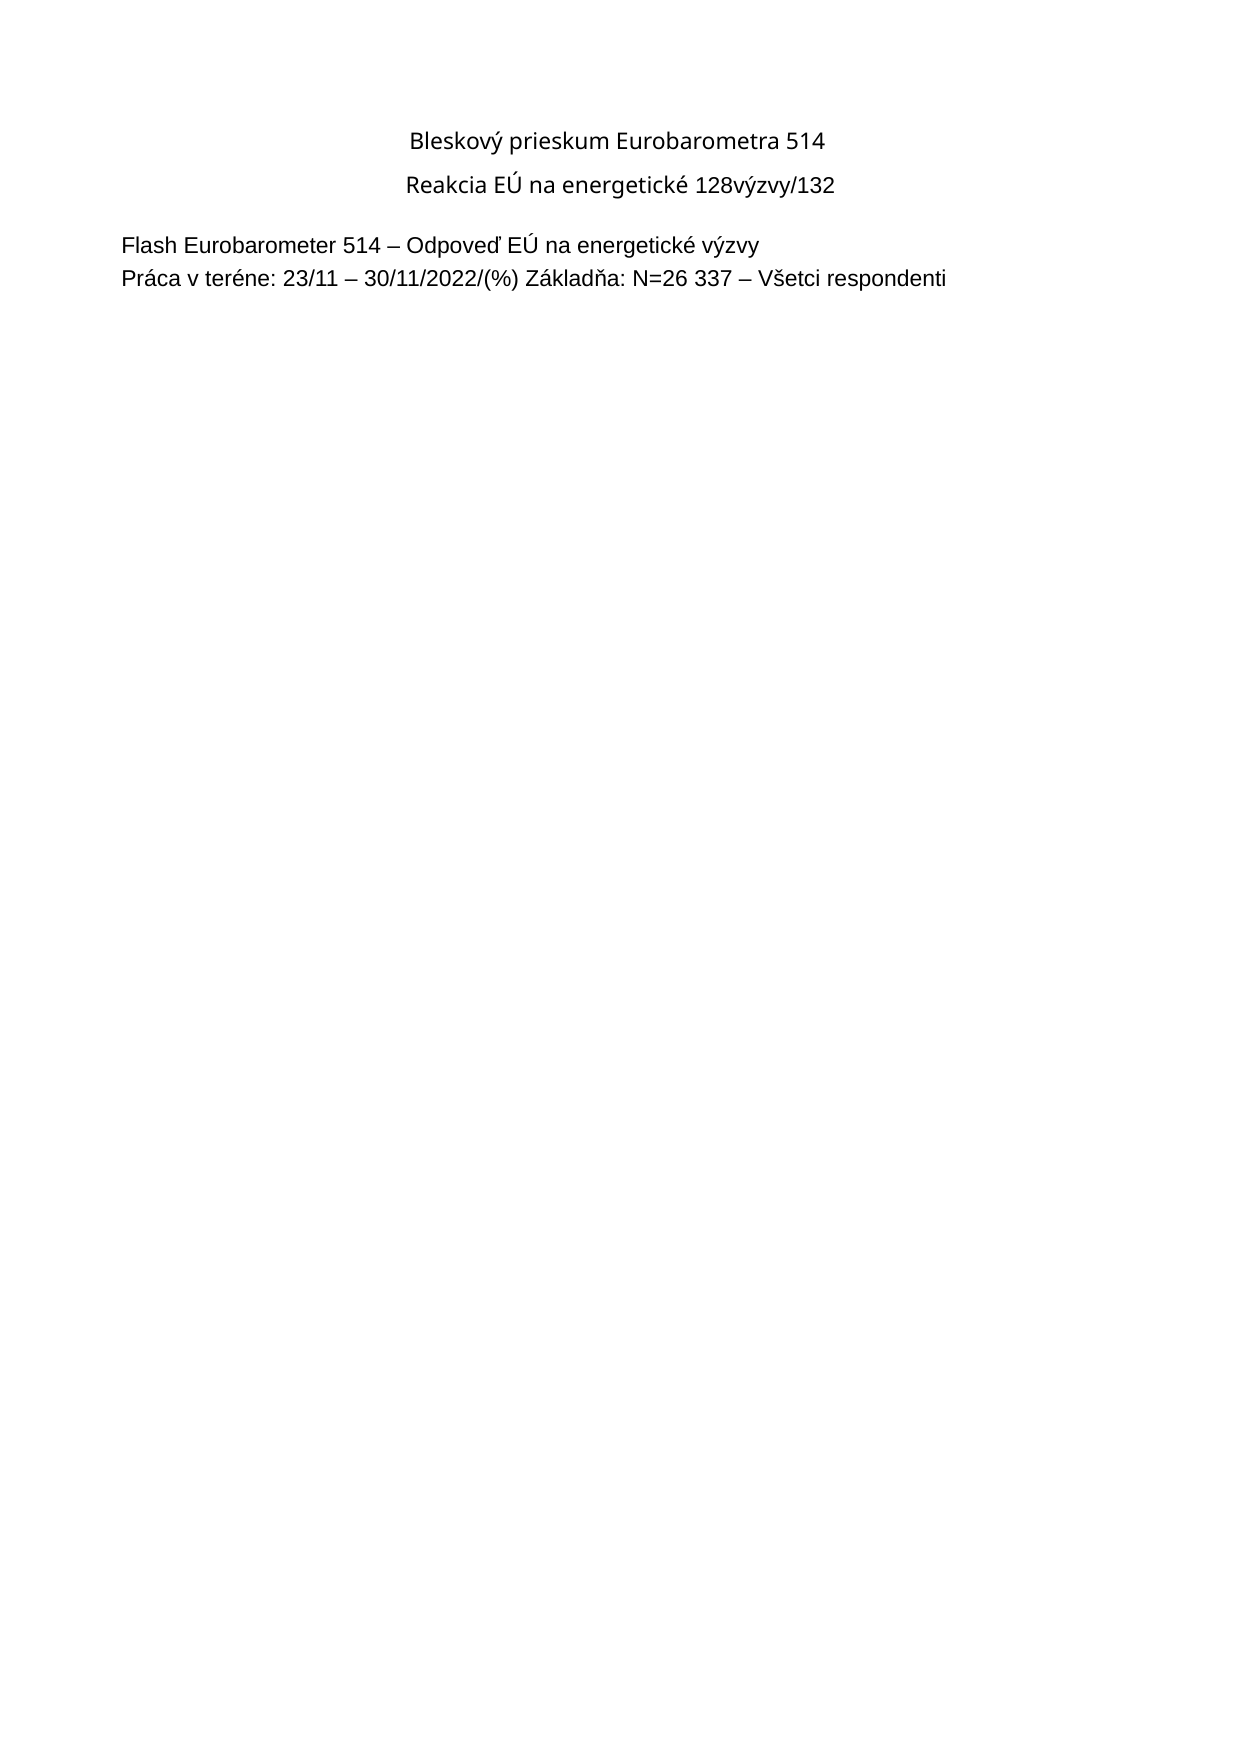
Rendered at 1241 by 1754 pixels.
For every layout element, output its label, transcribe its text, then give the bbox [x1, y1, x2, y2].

table_cell Práca v teréne: 23/11 – 30/11/2022/(%) Základňa: N=26 337 – Všetci respondenti [118, 262, 1093, 294]
table_cell Flash Eurobarometer 514 – Odpoveď EÚ na energetické výzvy [118, 230, 1093, 262]
